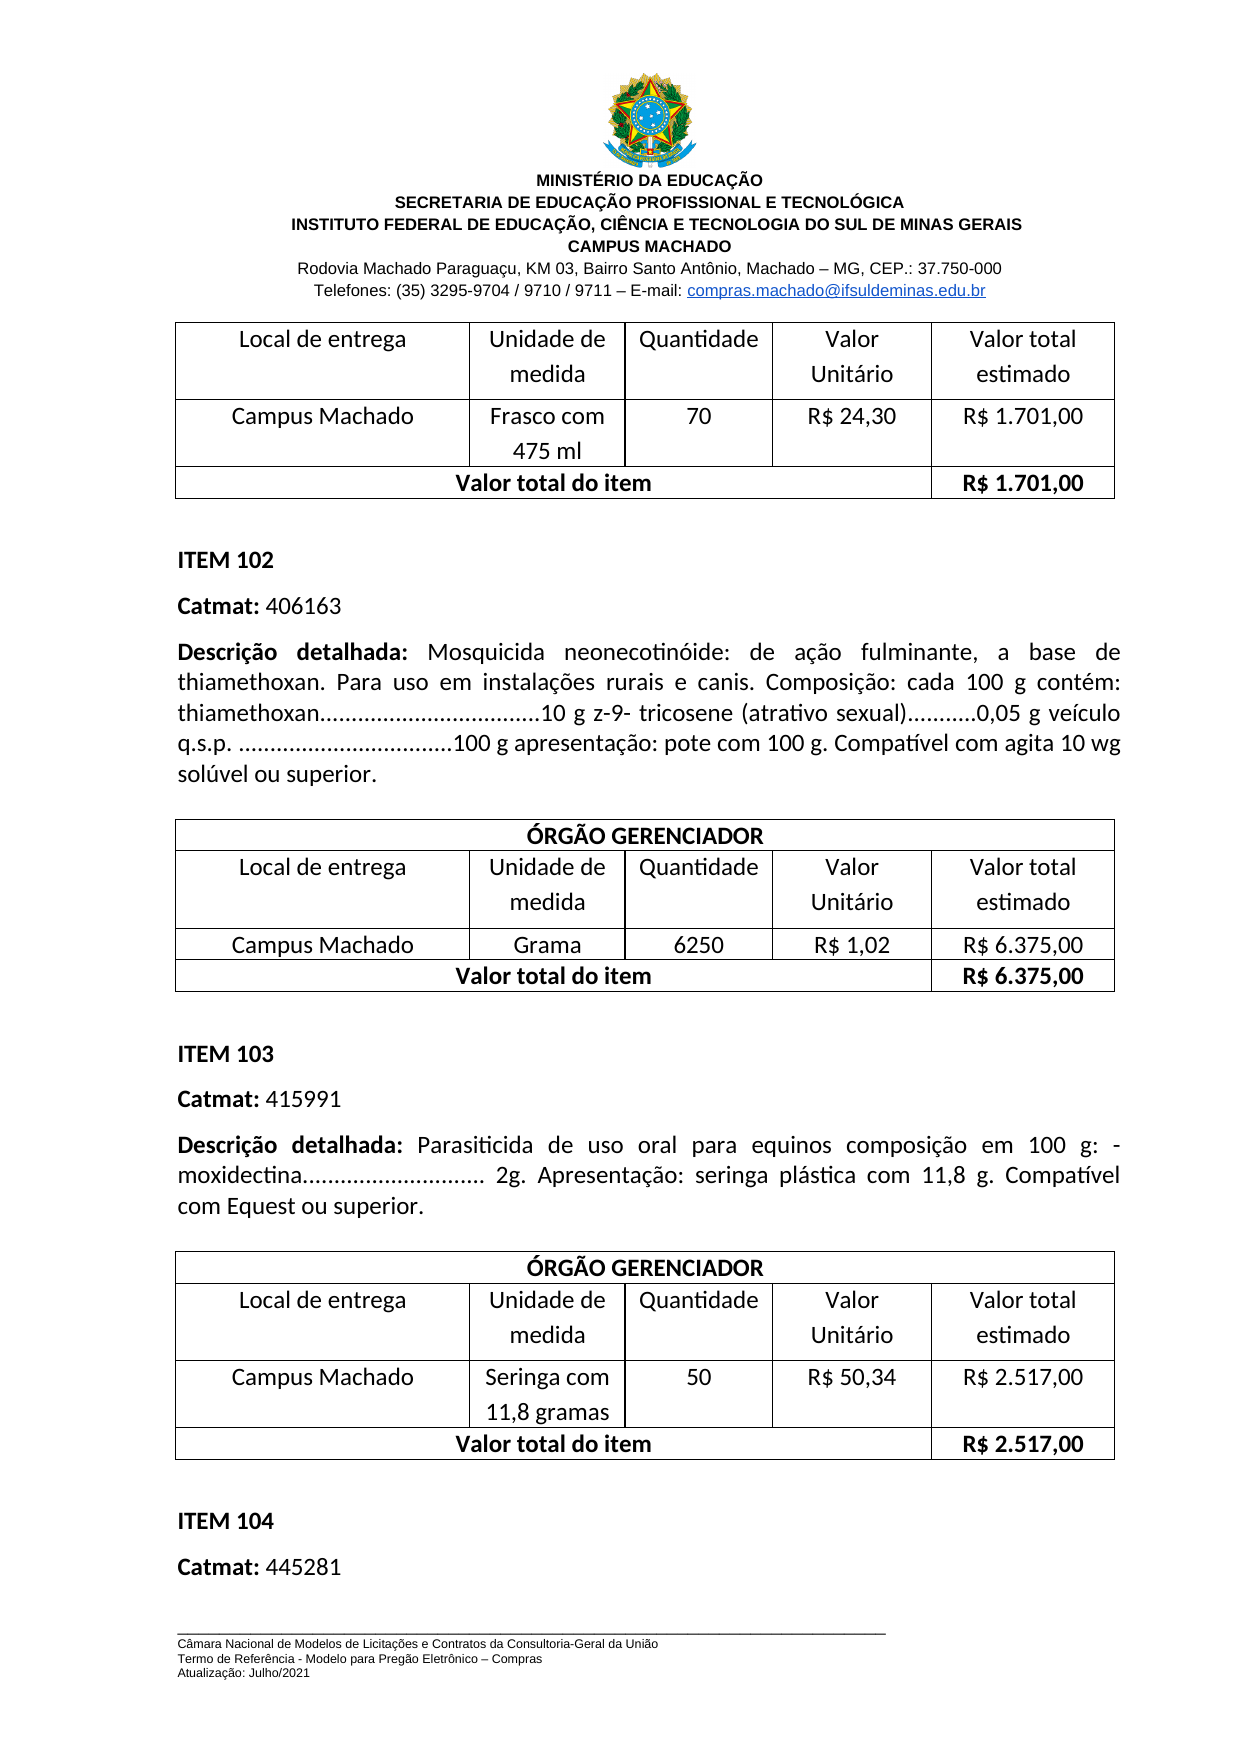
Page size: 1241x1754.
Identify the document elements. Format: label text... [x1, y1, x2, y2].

table_cell Quantidade [626, 323, 772, 399]
table_cell Valor total do item [176, 960, 931, 991]
table_cell R$ 50,34 [773, 1361, 931, 1427]
table_cell Valor total estimado [932, 851, 1114, 928]
text ITEM 102 [177, 544, 1122, 575]
table_cell Valor Unitário [773, 851, 931, 928]
table_cell Local de entrega [176, 323, 469, 399]
table_cell 50 [626, 1361, 772, 1427]
table_cell Unidade de medida [470, 323, 624, 399]
table_cell Quantidade [626, 851, 772, 928]
picture [669, 149, 680, 155]
table_cell 6250 [626, 929, 772, 959]
table_cell R$ 2.517,00 [932, 1428, 1114, 1458]
text Descrição detalhada: Mosquicida neonecotinóide: de ação fulminante, a base de thiamethoxan. Para uso em instalações rurais e canis. Composição: cada 100 g contém: thiamethoxan...................................10 g z-9- tricosene (atrativo sexual)...........0,05 g veículo q.s.p. ..................................100 g apresentação: pote com 100 g. Compatível com agita 10 wg solúvel ou superior. [177, 636, 1122, 788]
table_cell R$ 6.375,00 [932, 960, 1114, 991]
table_cell Valor total estimado [932, 1284, 1114, 1360]
text Descrição detalhada: Parasiticida de uso oral para equinos composição em 100 g: - moxidectina............................. 2g. Apresentação: seringa plástica com 11,8 g. Compatível com Equest ou superior. [177, 1129, 1122, 1221]
text ITEM 104 [177, 1505, 1122, 1536]
table_cell Unidade de medida [470, 1284, 624, 1360]
table_header ÓRGÃO GERENCIADOR [176, 820, 1114, 850]
table_cell Valor Unitário [773, 1284, 931, 1360]
text Catmat: 415991 [177, 1083, 1122, 1114]
table_cell Campus Machado [176, 929, 469, 959]
table_cell R$ 1.701,00 [932, 467, 1114, 497]
table_cell R$ 1.701,00 [932, 400, 1114, 466]
table_cell Campus Machado [176, 1361, 469, 1427]
table_cell Local de entrega [176, 1284, 469, 1360]
table_cell Valor total do item [176, 1428, 931, 1458]
table_cell R$ 24,30 [773, 400, 931, 466]
table_cell R$ 1,02 [773, 929, 931, 959]
table_cell Grama [470, 929, 624, 959]
table_cell Valor total do item [176, 467, 931, 497]
table_cell Local de entrega [176, 851, 469, 928]
text Catmat: 445281 [177, 1551, 1122, 1581]
table_cell Valor total estimado [932, 323, 1114, 399]
text Catmat: 406163 [177, 590, 1122, 620]
table_cell Campus Machado [176, 400, 469, 466]
table_cell Seringa com 11,8 gramas [470, 1361, 624, 1427]
text ITEM 103 [177, 1038, 1122, 1068]
picture [643, 163, 658, 168]
table_cell Quantidade [626, 1284, 772, 1360]
picture [603, 73, 697, 168]
table_cell R$ 2.517,00 [932, 1361, 1114, 1427]
table_cell Unidade de medida [470, 851, 624, 928]
table_cell Frasco com 475 ml [470, 400, 624, 466]
table_cell Valor Unitário [773, 323, 931, 399]
table_cell R$ 6.375,00 [932, 929, 1114, 959]
table_cell 70 [626, 400, 772, 466]
table_header ÓRGÃO GERENCIADOR [176, 1252, 1114, 1283]
